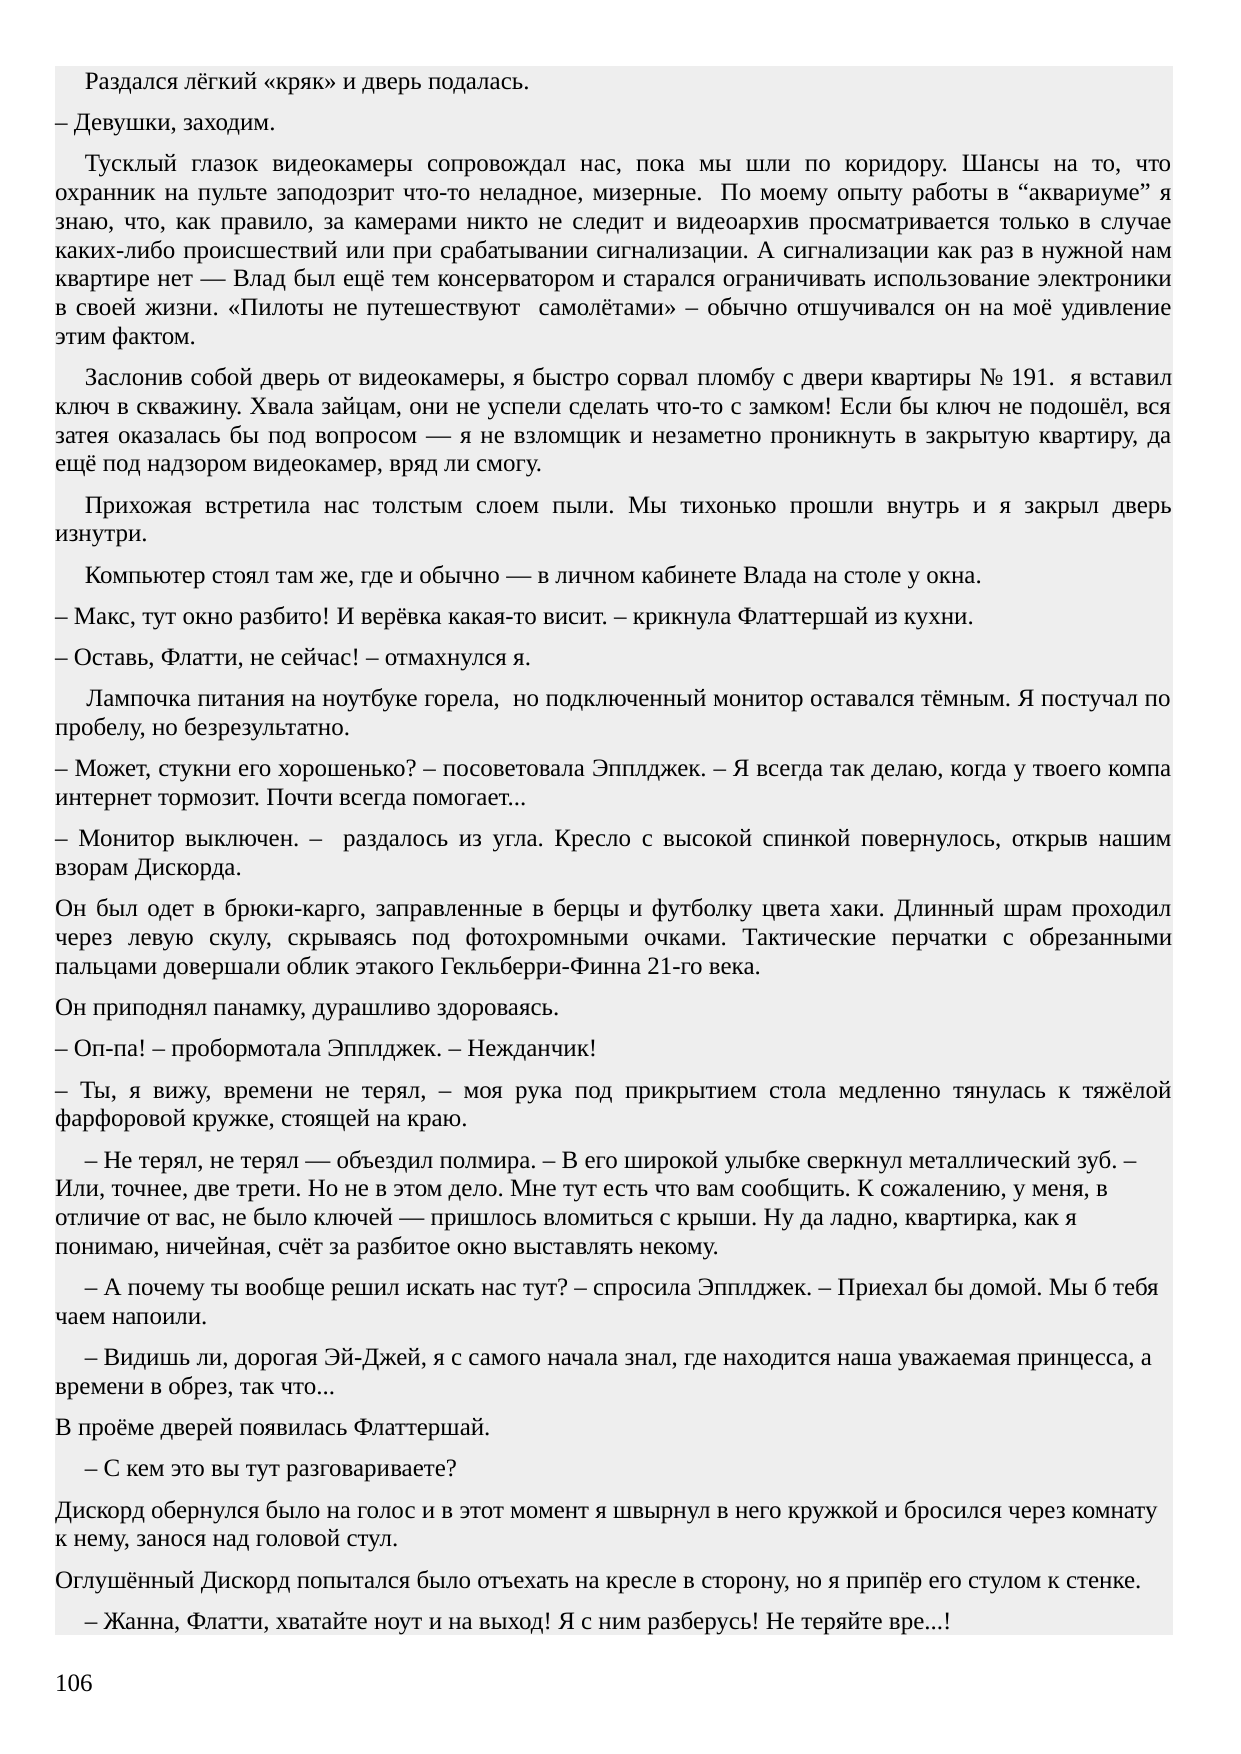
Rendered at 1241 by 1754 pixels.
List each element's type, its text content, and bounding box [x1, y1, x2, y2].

text – А почему ты вообще решил искать нас тут? – спросила Эпплджек. – Приехал бы домой. Мы б тебя чаем напоили. [55, 1272, 1173, 1330]
text – Видишь ли, дорогая Эй-Джей, я с самого начала знал, где находится наша уважаемая принцесса, а времени в обрез, так что... [55, 1342, 1173, 1400]
text Компьютер стоял там же, где и обычно — в личном кабинете Влада на столе у окна. [55, 560, 1173, 588]
text Он приподнял панамку, дурашливо здороваясь. [55, 992, 1173, 1021]
text – Ты, я вижу, времени не терял, – моя рука под прикрытием стола медленно тянулась к тяжёлой фарфоровой кружке, стоящей на краю. [55, 1075, 1173, 1132]
text – Оставь, Флатти, не сейчас! – отмахнулся я. [55, 642, 1173, 671]
text В проёме дверей появилась Флаттершай. [55, 1412, 1173, 1441]
text Заслонив собой дверь от видеокамеры, я быстро сорвал пломбу с двери квартиры № 191. я вставил ключ в скважину. Хвала зайцам, они не успели сделать что-то с замком! Если бы ключ не подошёл, вся затея оказалась бы под вопросом — я не взломщик и незаметно проникнуть в закрытую квартиру, да ещё под надзором видеокамер, вряд ли смогу. [55, 362, 1173, 477]
text Он был одет в брюки-карго, заправленные в берцы и футболку цвета хаки. Длинный шрам проходил через левую скулу, скрываясь под фотохромными очками. Тактические перчатки с обрезанными пальцами довершали облик этакого Гекльберри-Финна 21-го века. [55, 893, 1173, 980]
text – Жанна, Флатти, хватайте ноут и на выход! Я с ним разберусь! Не теряйте вре...! [55, 1606, 1173, 1635]
list Дискорд обернулся было на голос и в этот момент я швырнул в него кружкой и бросился через комнату к нему, занося над головой стул. [55, 1495, 1173, 1552]
text Раздался лёгкий «кряк» и дверь подалась. [55, 66, 1173, 95]
text Прихожая встретила нас толстым слоем пыли. Мы тихонько прошли внутрь и я закрыл дверь изнутри. [55, 490, 1173, 547]
text – Оп-па! – пробормотала Эпплджек. – Нежданчик! [55, 1033, 1173, 1062]
text Тусклый глазок видеокамеры сопровождал нас, пока мы шли по коридору. Шансы на то, что охранник на пульте заподозрит что-то неладное, мизерные. По моему опыту работы в “аквариуме” я знаю, что, как правило, за камерами никто не следит и видеоархив просматривается только в случае каких-либо происшествий или при срабатывании сигнализации. А сигнализации как раз в нужной нам квартире нет — Влад был ещё тем консерватором и старался ограничивать использование электроники в своей жизни. «Пилоты не путешествуют самолётами» – обычно отшучивался он на моё удивление этим фактом. [55, 148, 1173, 350]
text Лампочка питания на ноутбуке горела, но подключенный монитор оставался тёмным. Я постучал по пробелу, но безрезультатно. [55, 683, 1173, 741]
text – Монитор выключен. – раздалось из угла. Кресло с высокой спинкой повернулось, открыв нашим взорам Дискорда. [55, 823, 1173, 881]
text – Не терял, не терял — объездил полмира. – В его широкой улыбке сверкнул металлический зуб. – Или, точнее, две трети. Но не в этом дело. Мне тут есть что вам сообщить. К сожалению, у меня, в отличие от вас, не было ключей — пришлось вломиться с крыши. Ну да ладно, квартирка, как я понимаю, ничейная, счёт за разбитое окно выставлять некому. [55, 1145, 1173, 1260]
text Оглушённый Дискорд попытался было отъехать на кресле в сторону, но я припёр его стулом к стенке. [55, 1565, 1173, 1593]
text – Девушки, заходим. [55, 107, 1173, 136]
text – С кем это вы тут разговариваете? [55, 1453, 1173, 1482]
text – Макс, тут окно разбито! И верёвка какая-то висит. – крикнула Флаттершай из кухни. [55, 601, 1173, 630]
text – Может, стукни его хорошенько? – посоветовала Эпплджек. – Я всегда так делаю, когда у твоего компа интернет тормозит. Почти всегда помогает... [55, 753, 1173, 811]
